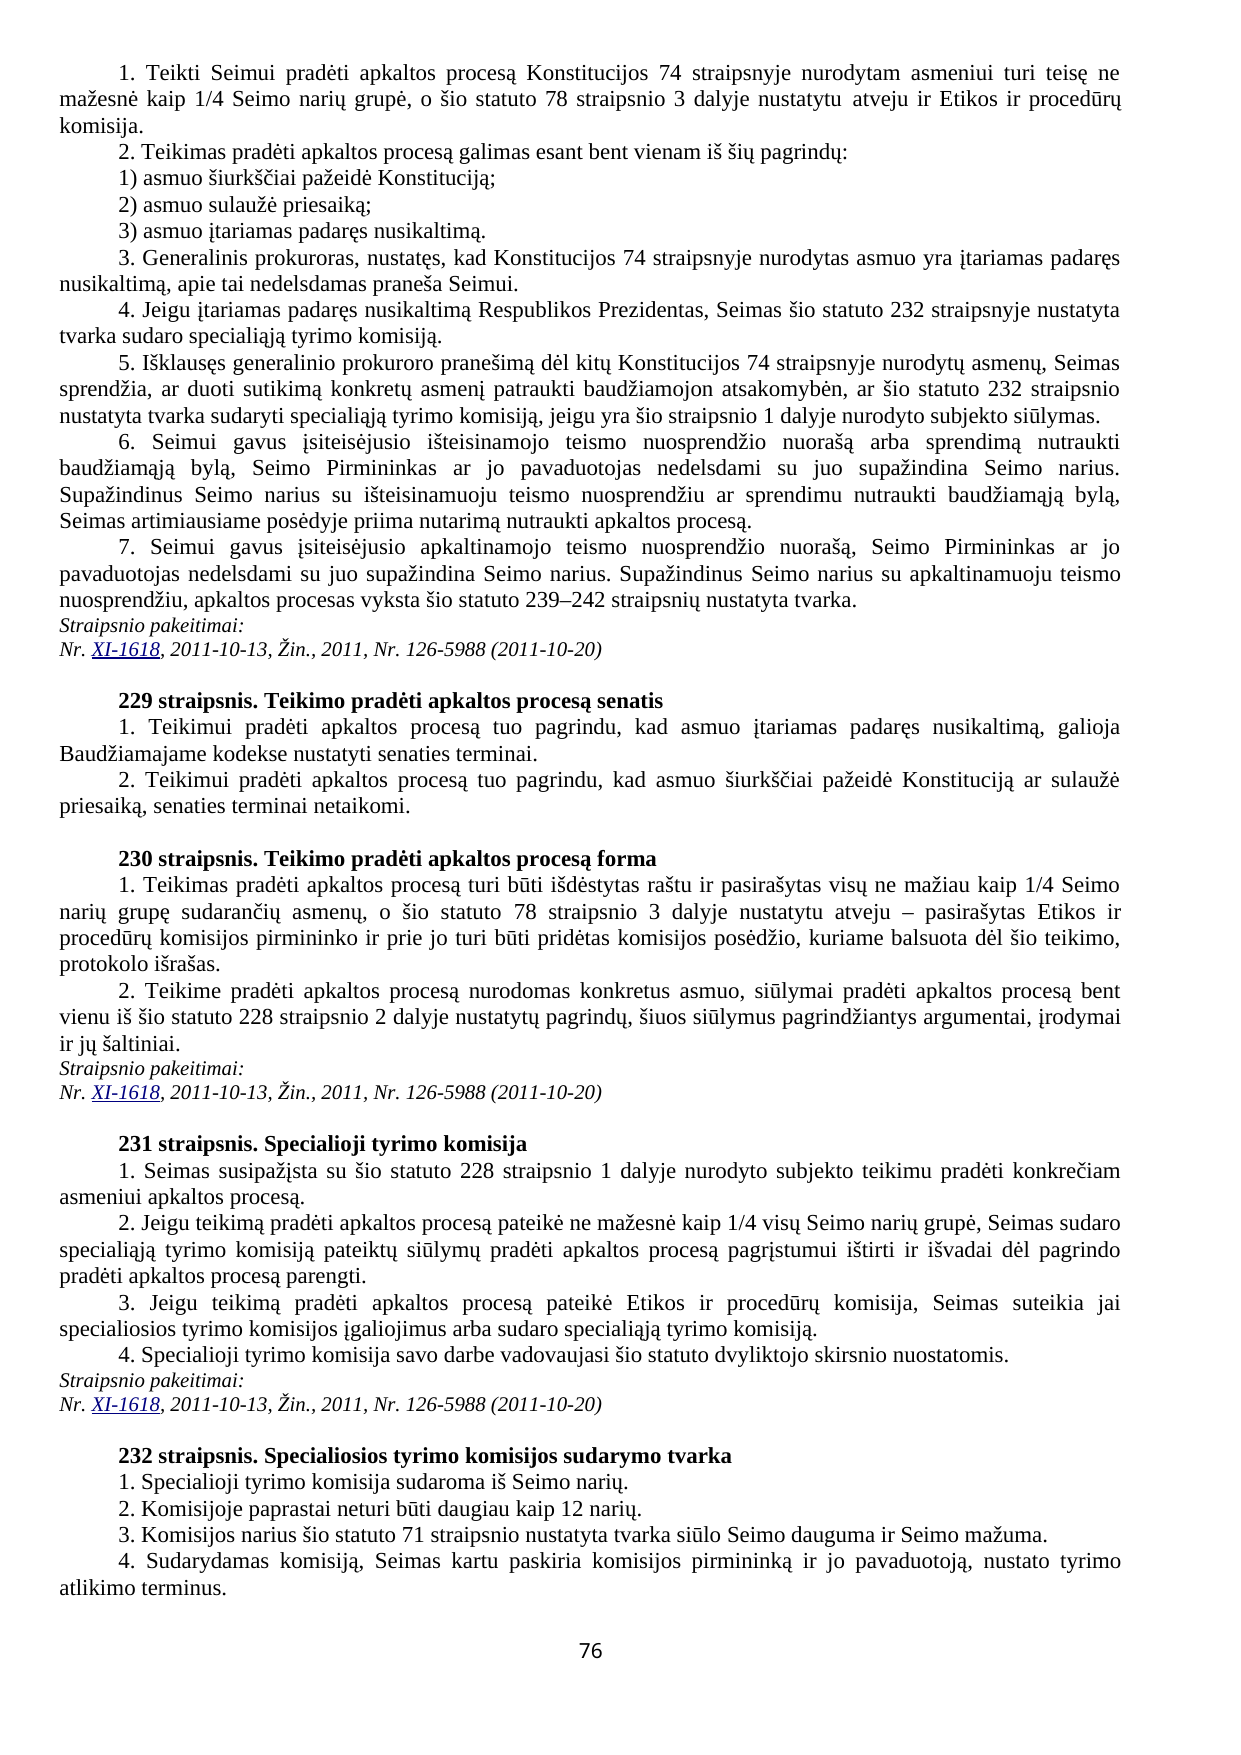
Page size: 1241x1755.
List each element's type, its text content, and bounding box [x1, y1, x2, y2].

text 1. Teikti Seimui pradėti apkaltos procesą Konstitucijos 74 straipsnyje nurodytam asmeniui turi teisę ne mažesnė kaip 1/4 Seimo narių grupė, o šio statuto 78 straipsnio 3 dalyje nustatytu atveju ir Etikos ir procedūrų komisija. [59, 59, 1122, 138]
text 3. Generalinis prokuroras, nustatęs, kad Konstitucijos 74 straipsnyje nurodytas asmuo yra įtariamas padaręs nusikaltimą, apie tai nedelsdamas praneša Seimui. [59, 243, 1122, 296]
text 2. Komisijoje paprastai neturi būti daugiau kaip 12 narių. [59, 1495, 1122, 1521]
text 5. Išklausęs generalinio prokuroro pranešimą dėl kitų Konstitucijos 74 straipsnyje nurodytų asmenų, Seimas sprendžia, ar duoti sutikimą konkretų asmenį patraukti baudžiamojon atsakomybėn, ar šio statuto 232 straipsnio nustatyta tvarka sudaryti specialiąją tyrimo komisiją, jeigu yra šio straipsnio 1 dalyje nurodyto subjekto siūlymas. [59, 349, 1122, 428]
text 1. Teikimas pradėti apkaltos procesą turi būti išdėstytas raštu ir pasirašytas visų ne mažiau kaip 1/4 Seimo narių grupę sudarančių asmenų, o šio statuto 78 straipsnio 3 dalyje nustatytu atveju – pasirašytas Etikos ir procedūrų komisijos pirmininko ir prie jo turi būti pridėtas komisijos posėdžio, kuriame balsuota dėl šio teikimo, protokolo išrašas. [59, 871, 1122, 977]
text 1) asmuo šiurkščiai pažeidė Konstituciją; [59, 164, 1122, 191]
text Straipsnio pakeitimai: [59, 1056, 1122, 1080]
text 7. Seimui gavus įsiteisėjusio apkaltinamojo teismo nuosprendžio nuorašą, Seimo Pirmininkas ar jo pavaduotojas nedelsdami su juo supažindina Seimo narius. Supažindinus Seimo narius su apkaltinamuoju teismo nuosprendžiu, apkaltos procesas vyksta šio statuto 239–242 straipsnių nustatyta tvarka. [59, 533, 1122, 612]
text 4. Specialioji tyrimo komisija savo darbe vadovaujasi šio statuto dvyliktojo skirsnio nuostatomis. [59, 1341, 1122, 1368]
text 4. Sudarydamas komisiją, Seimas kartu paskiria komisijos pirmininką ir jo pavaduotoją, nustato tyrimo atlikimo terminus. [59, 1547, 1122, 1600]
text 232 straipsnis. Specialiosios tyrimo komisijos sudarymo tvarka [59, 1442, 1122, 1468]
text 6. Seimui gavus įsiteisėjusio išteisinamojo teismo nuosprendžio nuorašą arba sprendimą nutraukti baudžiamąją bylą, Seimo Pirmininkas ar jo pavaduotojas nedelsdami su juo supažindina Seimo narius. Supažindinus Seimo narius su išteisinamuoju teismo nuosprendžiu ar sprendimu nutraukti baudžiamąją bylą, Seimas artimiausiame posėdyje priima nutarimą nutraukti apkaltos procesą. [59, 428, 1122, 533]
text 3) asmuo įtariamas padaręs nusikaltimą. [59, 217, 1122, 243]
text 231 straipsnis. Specialioji tyrimo komisija [59, 1130, 1122, 1157]
text 3. Jeigu teikimą pradėti apkaltos procesą pateikė Etikos ir procedūrų komisija, Seimas suteikia jai specialiosios tyrimo komisijos įgaliojimus arba sudaro specialiąją tyrimo komisiją. [59, 1288, 1122, 1341]
text 2. Teikimas pradėti apkaltos procesą galimas esant bent vienam iš šių pagrindų: [59, 138, 1122, 164]
text Nr. XI-1618, 2011-10-13, Žin., 2011, Nr. 126-5988 (2011-10-20) [59, 1080, 1122, 1104]
text 2. Jeigu teikimą pradėti apkaltos procesą pateikė ne mažesnė kaip 1/4 visų Seimo narių grupė, Seimas sudaro specialiąją tyrimo komisiją pateiktų siūlymų pradėti apkaltos procesą pagrįstumui ištirti ir išvadai dėl pagrindo pradėti apkaltos procesą parengti. [59, 1209, 1122, 1288]
text 1. Seimas susipažįsta su šio statuto 228 straipsnio 1 dalyje nurodyto subjekto teikimu pradėti konkrečiam asmeniui apkaltos procesą. [59, 1157, 1122, 1209]
text 1. Teikimui pradėti apkaltos procesą tuo pagrindu, kad asmuo įtariamas padaręs nusikaltimą, galioja Baudžiamajame kodekse nustatyti senaties terminai. [59, 713, 1122, 766]
text 3. Komisijos narius šio statuto 71 straipsnio nustatyta tvarka siūlo Seimo dauguma ir Seimo mažuma. [59, 1521, 1122, 1547]
text Straipsnio pakeitimai: [59, 1368, 1122, 1392]
text 230 straipsnis. Teikimo pradėti apkaltos procesą forma [59, 845, 1122, 871]
text 229 straipsnis. Teikimo pradėti apkaltos procesą senatis [59, 687, 1122, 713]
text Nr. XI-1618, 2011-10-13, Žin., 2011, Nr. 126-5988 (2011-10-20) [59, 637, 1122, 661]
text 2. Teikime pradėti apkaltos procesą nurodomas konkretus asmuo, siūlymai pradėti apkaltos procesą bent vienu iš šio statuto 228 straipsnio 2 dalyje nustatytų pagrindų, šiuos siūlymus pagrindžiantys argumentai, įrodymai ir jų šaltiniai. [59, 977, 1122, 1056]
text Straipsnio pakeitimai: [59, 612, 1122, 637]
text 2. Teikimui pradėti apkaltos procesą tuo pagrindu, kad asmuo šiurkščiai pažeidė Konstituciją ar sulaužė priesaiką, senaties terminai netaikomi. [59, 766, 1122, 819]
text 4. Jeigu įtariamas padaręs nusikaltimą Respublikos Prezidentas, Seimas šio statuto 232 straipsnyje nustatyta tvarka sudaro specialiąją tyrimo komisiją. [59, 296, 1122, 349]
text Nr. XI-1618, 2011-10-13, Žin., 2011, Nr. 126-5988 (2011-10-20) [59, 1392, 1122, 1416]
text 1. Specialioji tyrimo komisija sudaroma iš Seimo narių. [59, 1468, 1122, 1495]
text 2) asmuo sulaužė priesaiką; [59, 191, 1122, 217]
